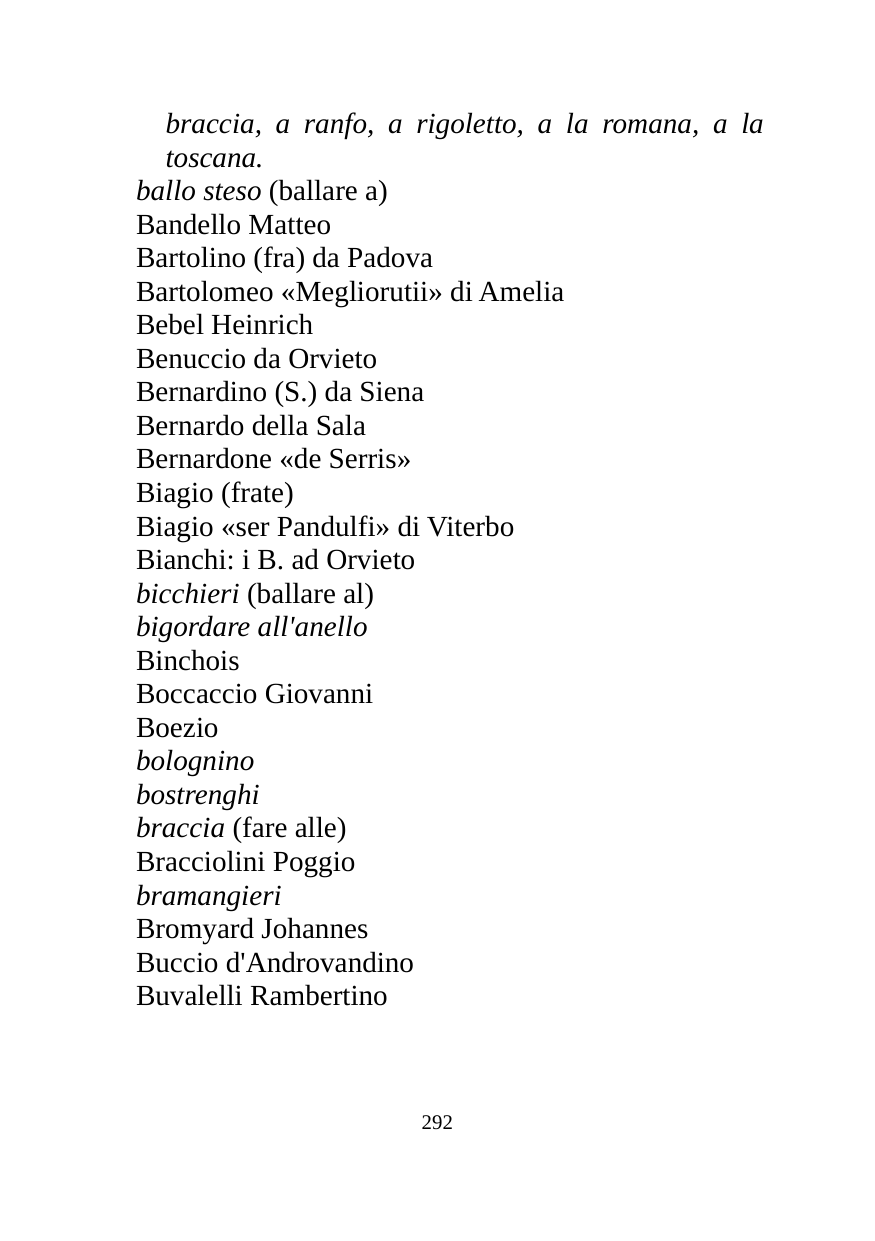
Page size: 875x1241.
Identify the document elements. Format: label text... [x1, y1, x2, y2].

text Bebel Heinrich [106, 307, 768, 341]
text Buvalelli Rambertino [106, 978, 768, 1012]
text Boezio [106, 710, 768, 743]
text Bartolomeo «Megliorutii» di Amelia [106, 274, 768, 307]
text Bianchi: i B. ad Orvieto [106, 542, 768, 576]
text Buccio d'Androvandino [106, 945, 768, 978]
text bramangieri [106, 878, 768, 911]
text Bracciolini Poggio [106, 844, 768, 878]
text Bernardone «de Serris» [106, 442, 768, 475]
text Biagio «ser Pandulfi» di Viterbo [106, 509, 768, 542]
text braccia, a ranfo, a rigoletto, a la romana, a la toscana. [136, 106, 768, 173]
text bostrenghi [106, 777, 768, 811]
text ballo steso (ballare a) [106, 173, 768, 207]
text Bartolino (fra) da Padova [106, 240, 768, 274]
text Binchois [106, 643, 768, 676]
text bigordare all'anello [106, 609, 768, 643]
text Bromyard Johannes [106, 911, 768, 945]
text Benuccio da Orvieto [106, 341, 768, 374]
text Bandello Matteo [106, 207, 768, 240]
text Boccaccio Giovanni [106, 676, 768, 710]
text Bernardino (S.) da Siena [106, 374, 768, 408]
text Biagio (frate) [106, 475, 768, 509]
text braccia (fare alle) [106, 811, 768, 844]
text bicchieri (ballare al) [106, 576, 768, 609]
text bolognino [106, 743, 768, 777]
text Bernardo della Sala [106, 408, 768, 442]
